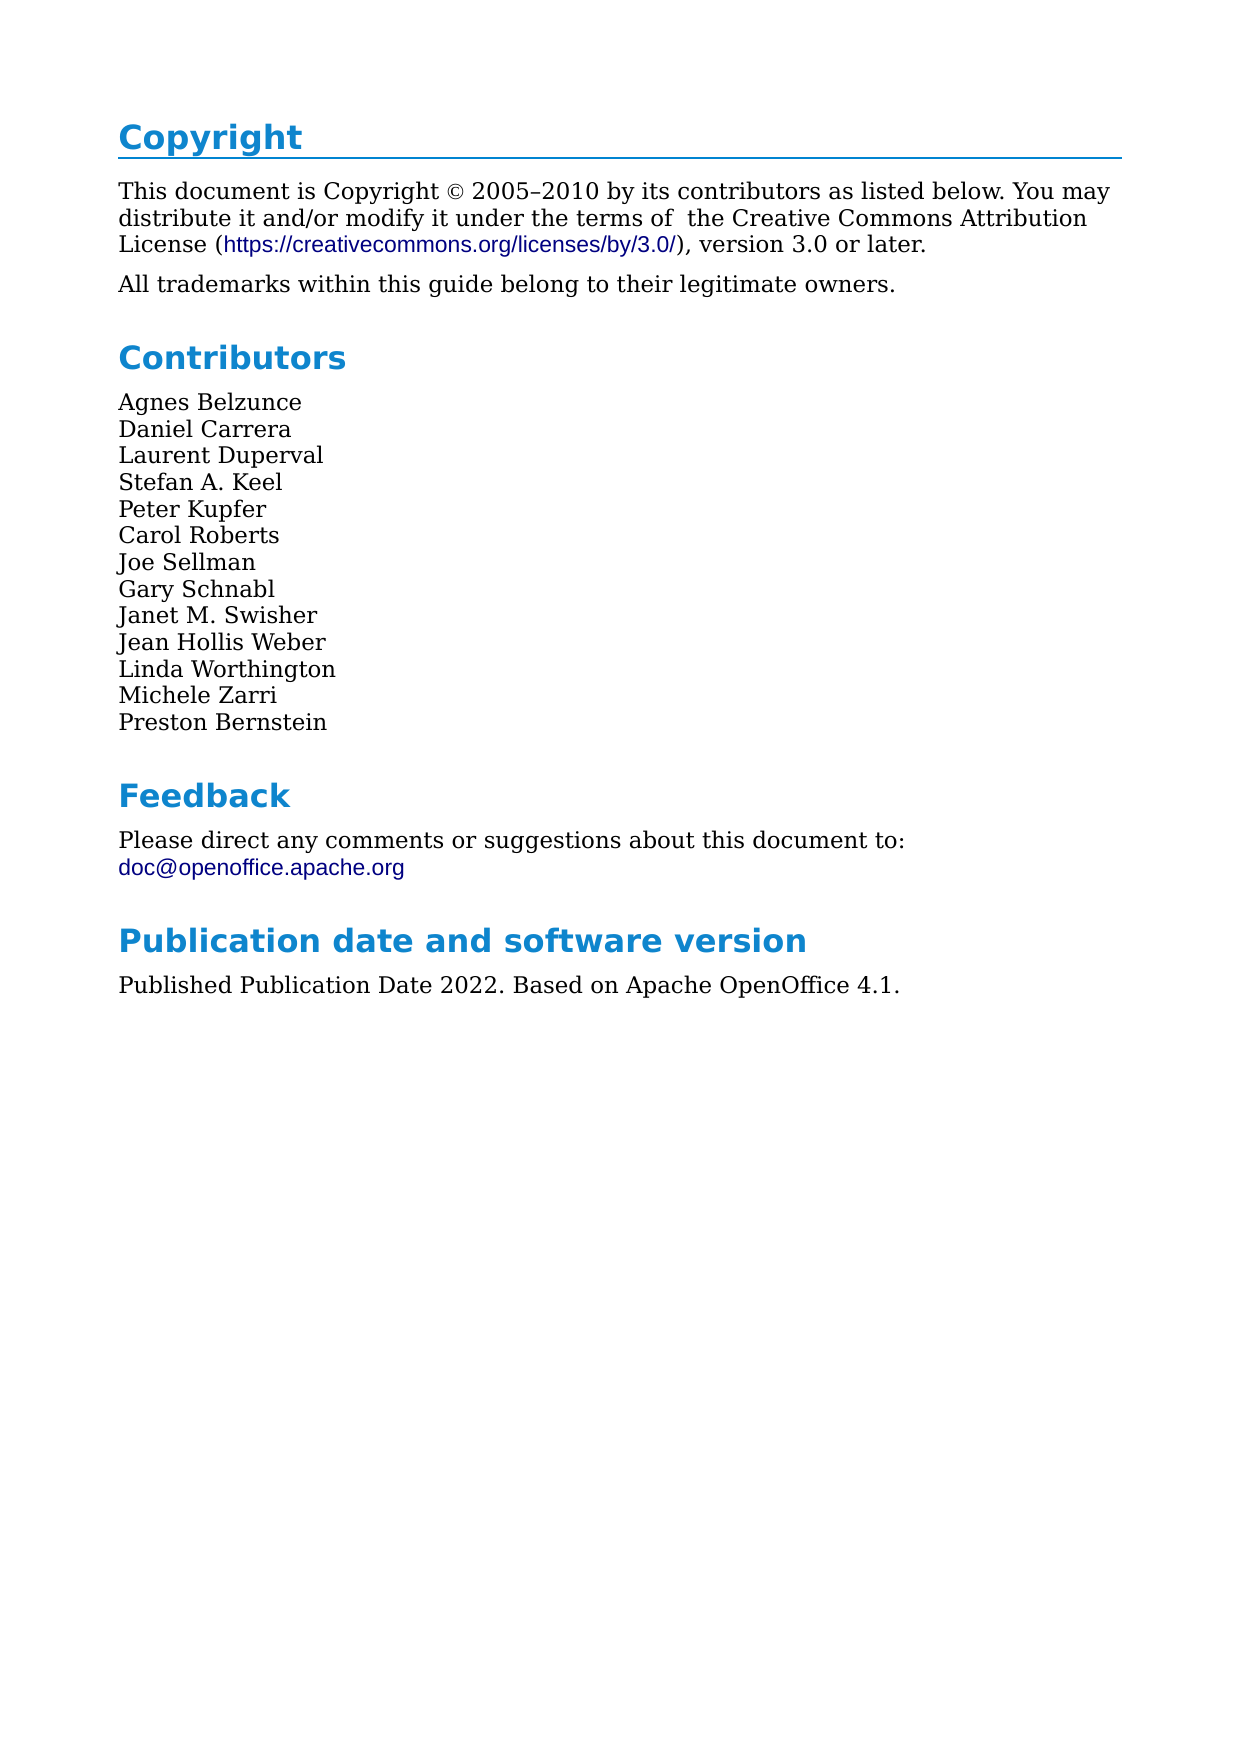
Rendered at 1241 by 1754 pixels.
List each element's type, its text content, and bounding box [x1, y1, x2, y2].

subtitle Copyright [118, 118, 1122, 157]
text Publication date and software version [118, 923, 1122, 960]
text Feedback [118, 778, 1122, 815]
text All trademarks within this guide belong to their legitimate owners. [118, 271, 1122, 297]
text This document is Copyright © 2005–2010 by its contributors as listed below. You may distribute it and/or modify it under the terms of the Creative Commons Attribution License (https://creativecommons.org/licenses/by/3.0/), version 3.0 or later. [118, 178, 1122, 258]
text Please direct any comments or suggestions about this document to: doc@openoffice.apache.org [118, 828, 1122, 881]
text Contributors [118, 339, 1122, 377]
text Published Publication Date 2022. Based on Apache OpenOffice 4.1. [118, 972, 1122, 999]
text Agnes Belzunce Daniel Carrera Laurent Duperval Stefan A. Keel Peter Kupfer Carol Roberts Joe Sellman Gary Schnabl Janet M. Swisher Jean Hollis Weber Linda Worthington Michele Zarri Preston Bernstein [118, 389, 1122, 736]
